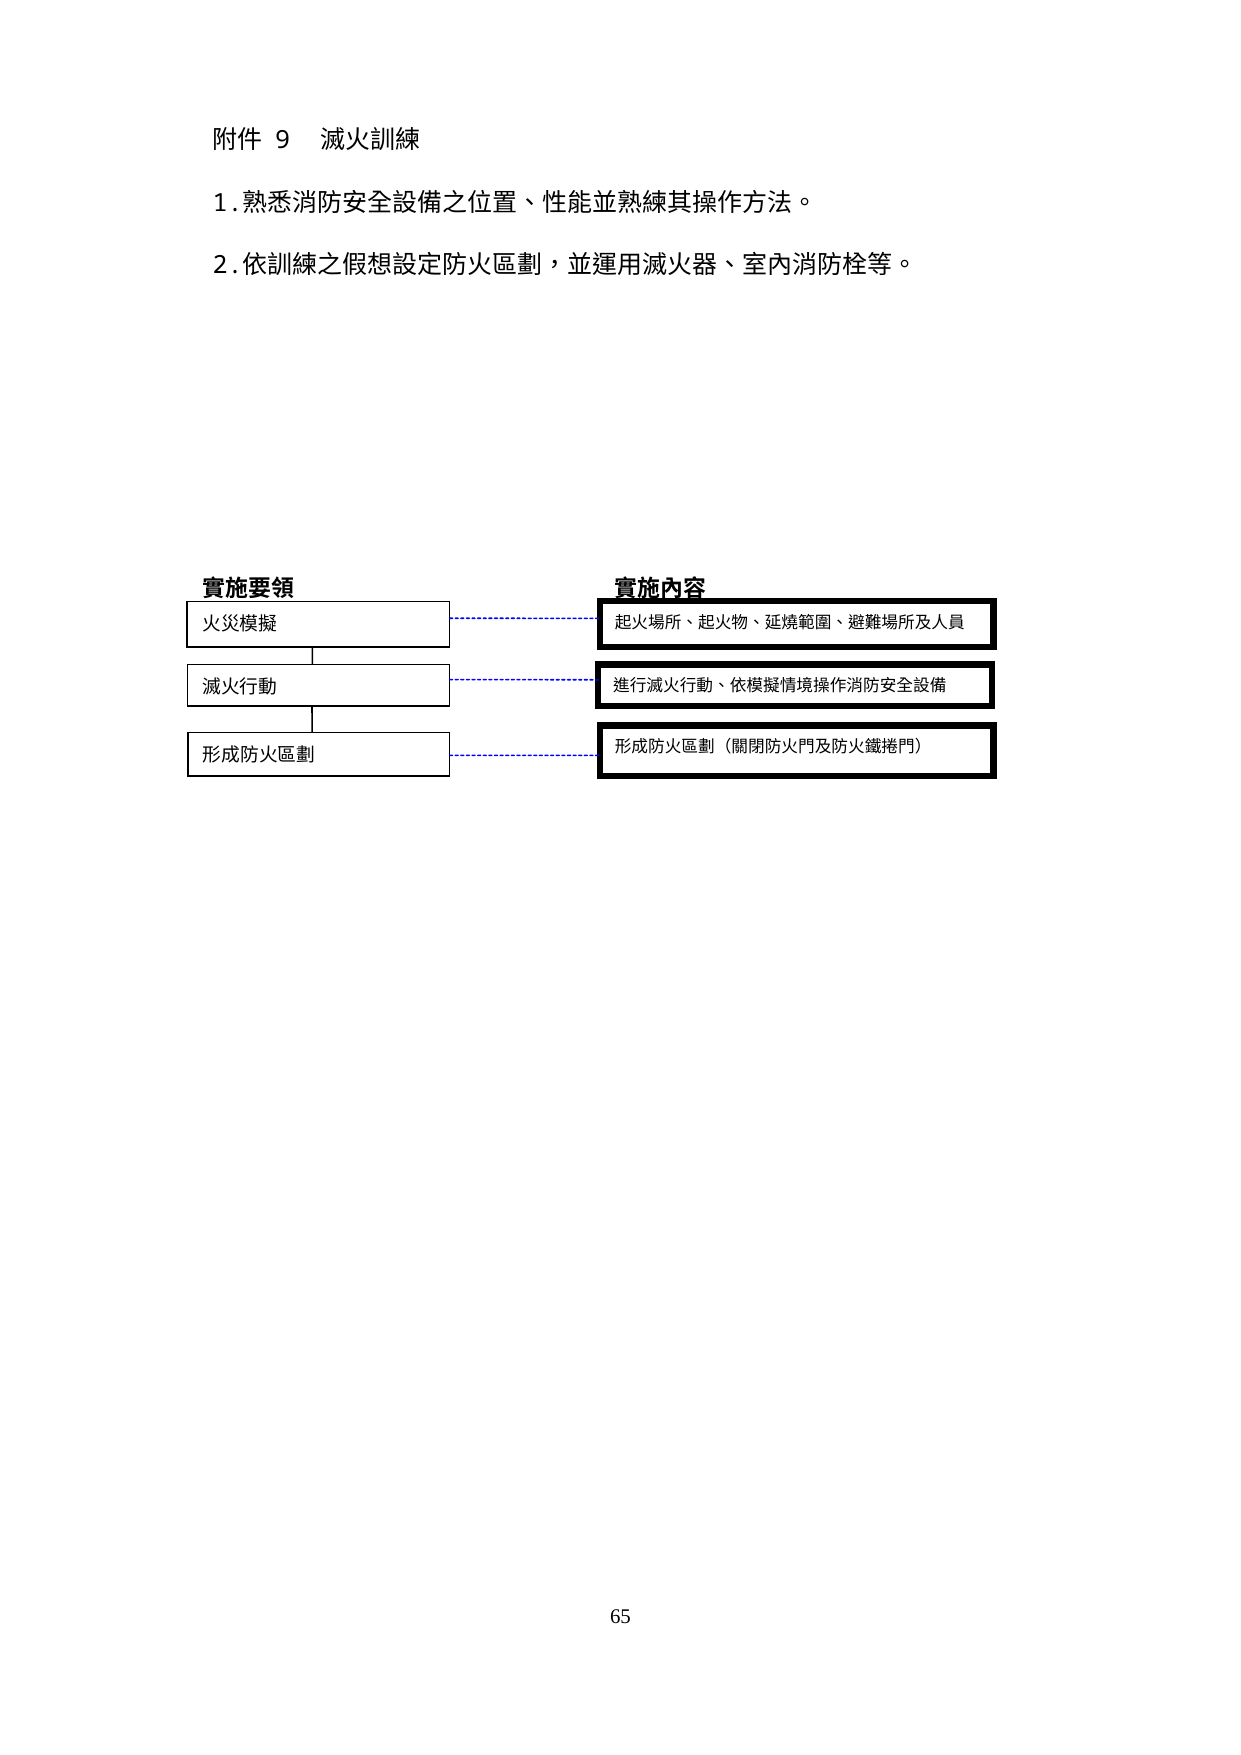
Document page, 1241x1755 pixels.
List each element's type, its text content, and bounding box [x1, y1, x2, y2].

text 2.依訓練之假想設定防火區劃，並運用滅火器、室內消防栓等。 [212, 221, 1053, 284]
text 1.熟悉消防安全設備之位置、性能並熟練其操作方法。 [212, 159, 1053, 221]
text 附件 9 滅火訓練 [212, 96, 1053, 159]
